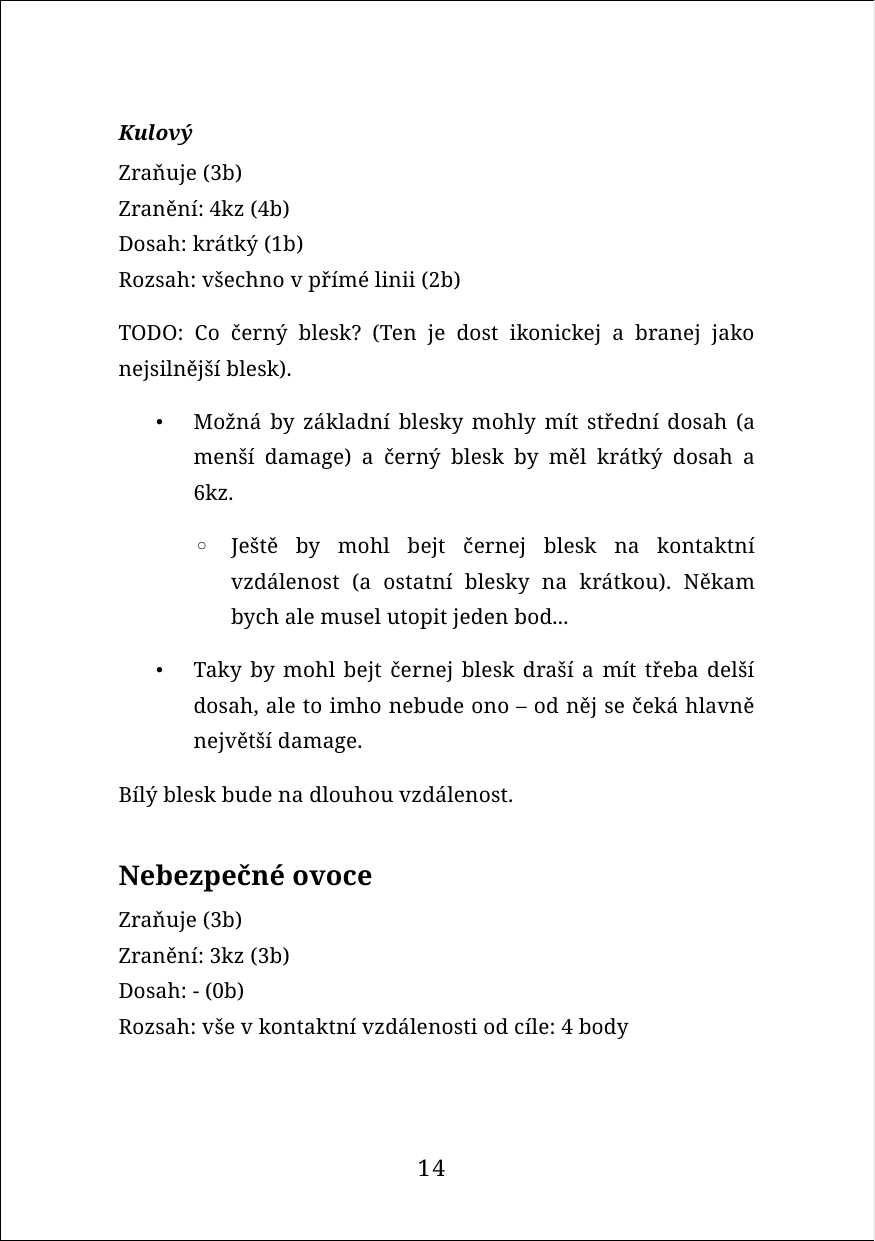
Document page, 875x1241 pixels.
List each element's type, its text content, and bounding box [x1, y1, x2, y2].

text Zraňuje (3b) Zranění: 3kz (3b) Dosah: - (0b) Rozsah: vše v kontaktní vzdálenosti od cíle: 4 body [118, 905, 756, 1040]
list Taky by mohl bejt černej blesk draší a mít třeba delší dosah, ale to imho nebude ono – od něj se čeká hlavně největší damage. [156, 656, 756, 755]
subtitle Kulový [118, 118, 756, 147]
subtitle Nebezpečné ovoce [118, 857, 756, 893]
text TODO: Co černý blesk? (Ten je dost ikonickej a branej jako nejsilnější blesk). [118, 318, 756, 382]
list Možná by základní blesky mohly mít střední dosah (a menší damage) a černý blesk by měl krátký dosah a 6kz. [156, 407, 756, 506]
list Ještě by mohl bejt černej blesk na kontaktní vzdálenost (a ostatní blesky na krátkou). Někam bych ale musel utopit jeden bod... [193, 531, 756, 631]
text Zraňuje (3b) Zranění: 4kz (4b) Dosah: krátký (1b) Rozsah: všechno v přímé linii (2b) [118, 158, 756, 293]
text Bílý blesk bude na dlouhou vzdálenost. [118, 780, 756, 808]
